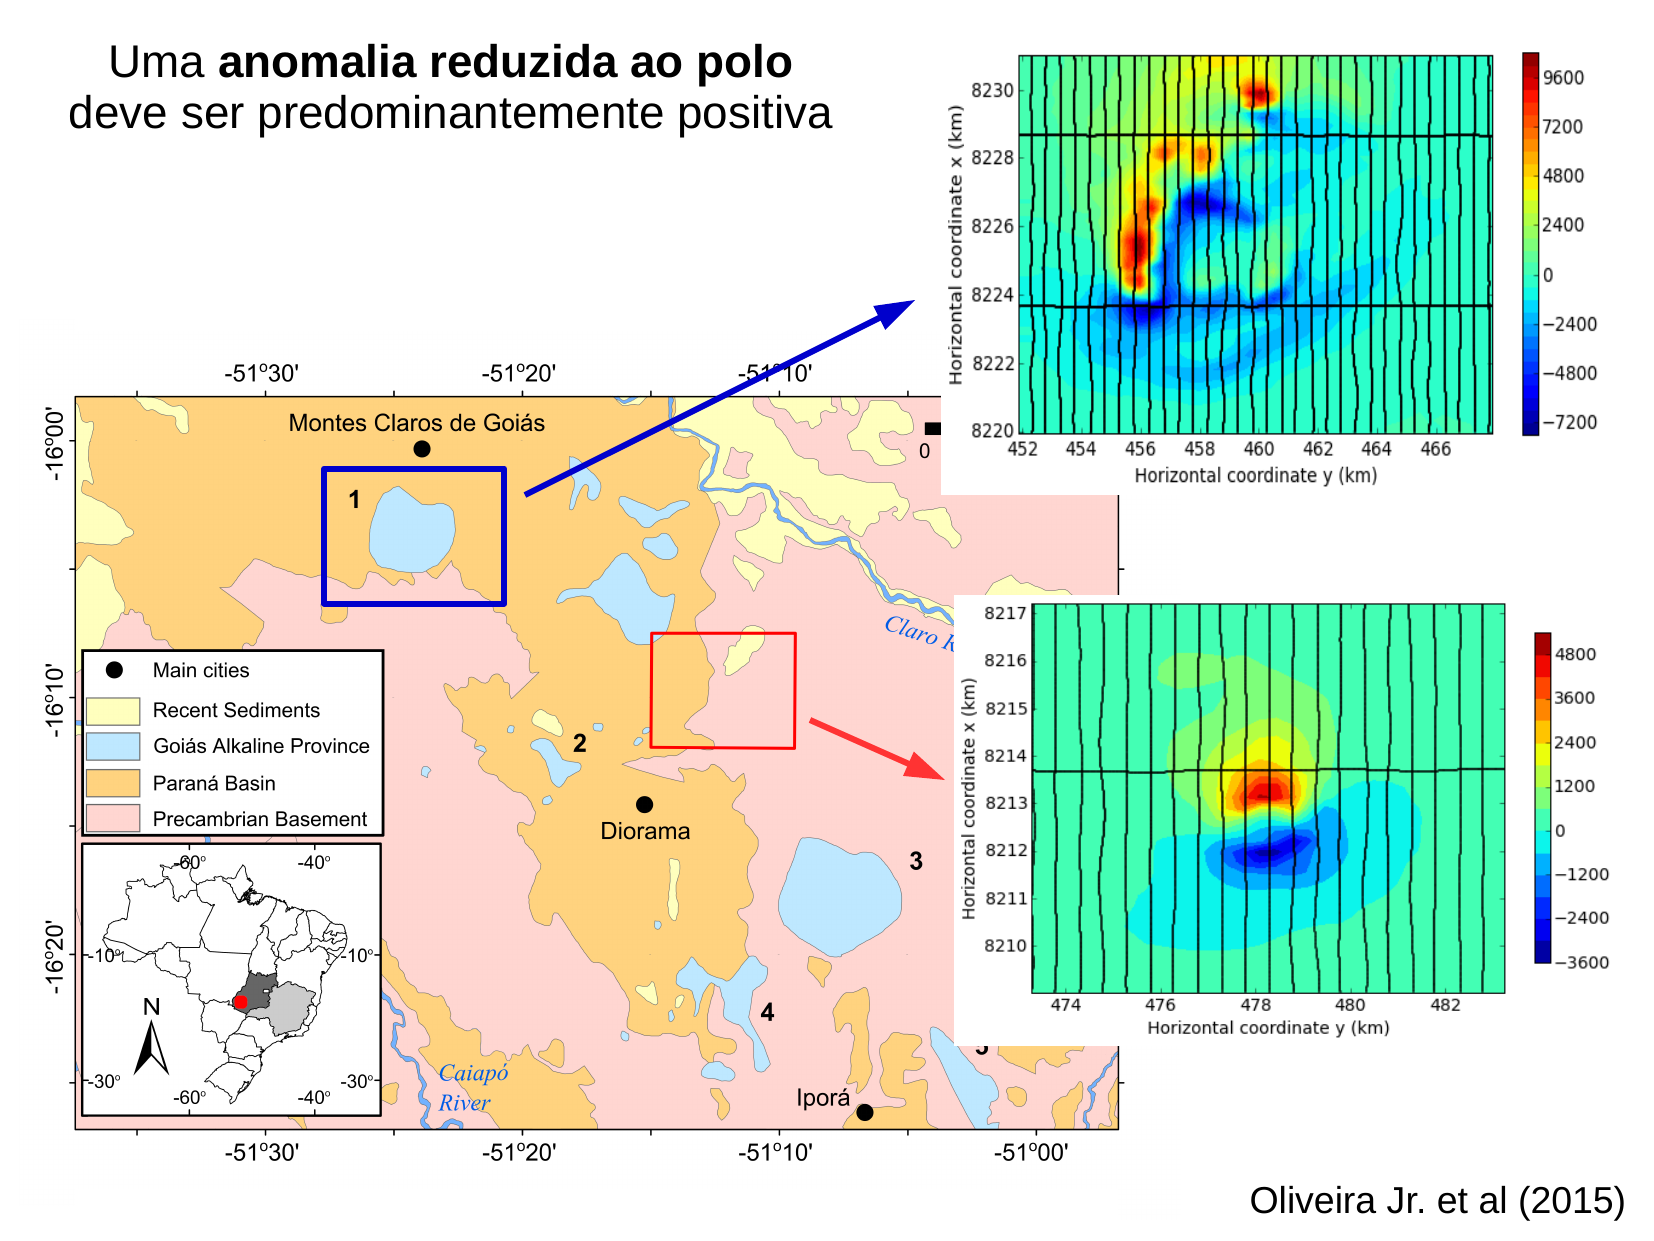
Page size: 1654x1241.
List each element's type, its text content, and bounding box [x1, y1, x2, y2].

text_box Oliveira Jr. et al (2015) [1234, 1171, 1642, 1229]
picture [19, 44, 1618, 1220]
text_box Uma anomalia reduzida ao polo deve ser predominantemente positiva [54, 28, 871, 146]
